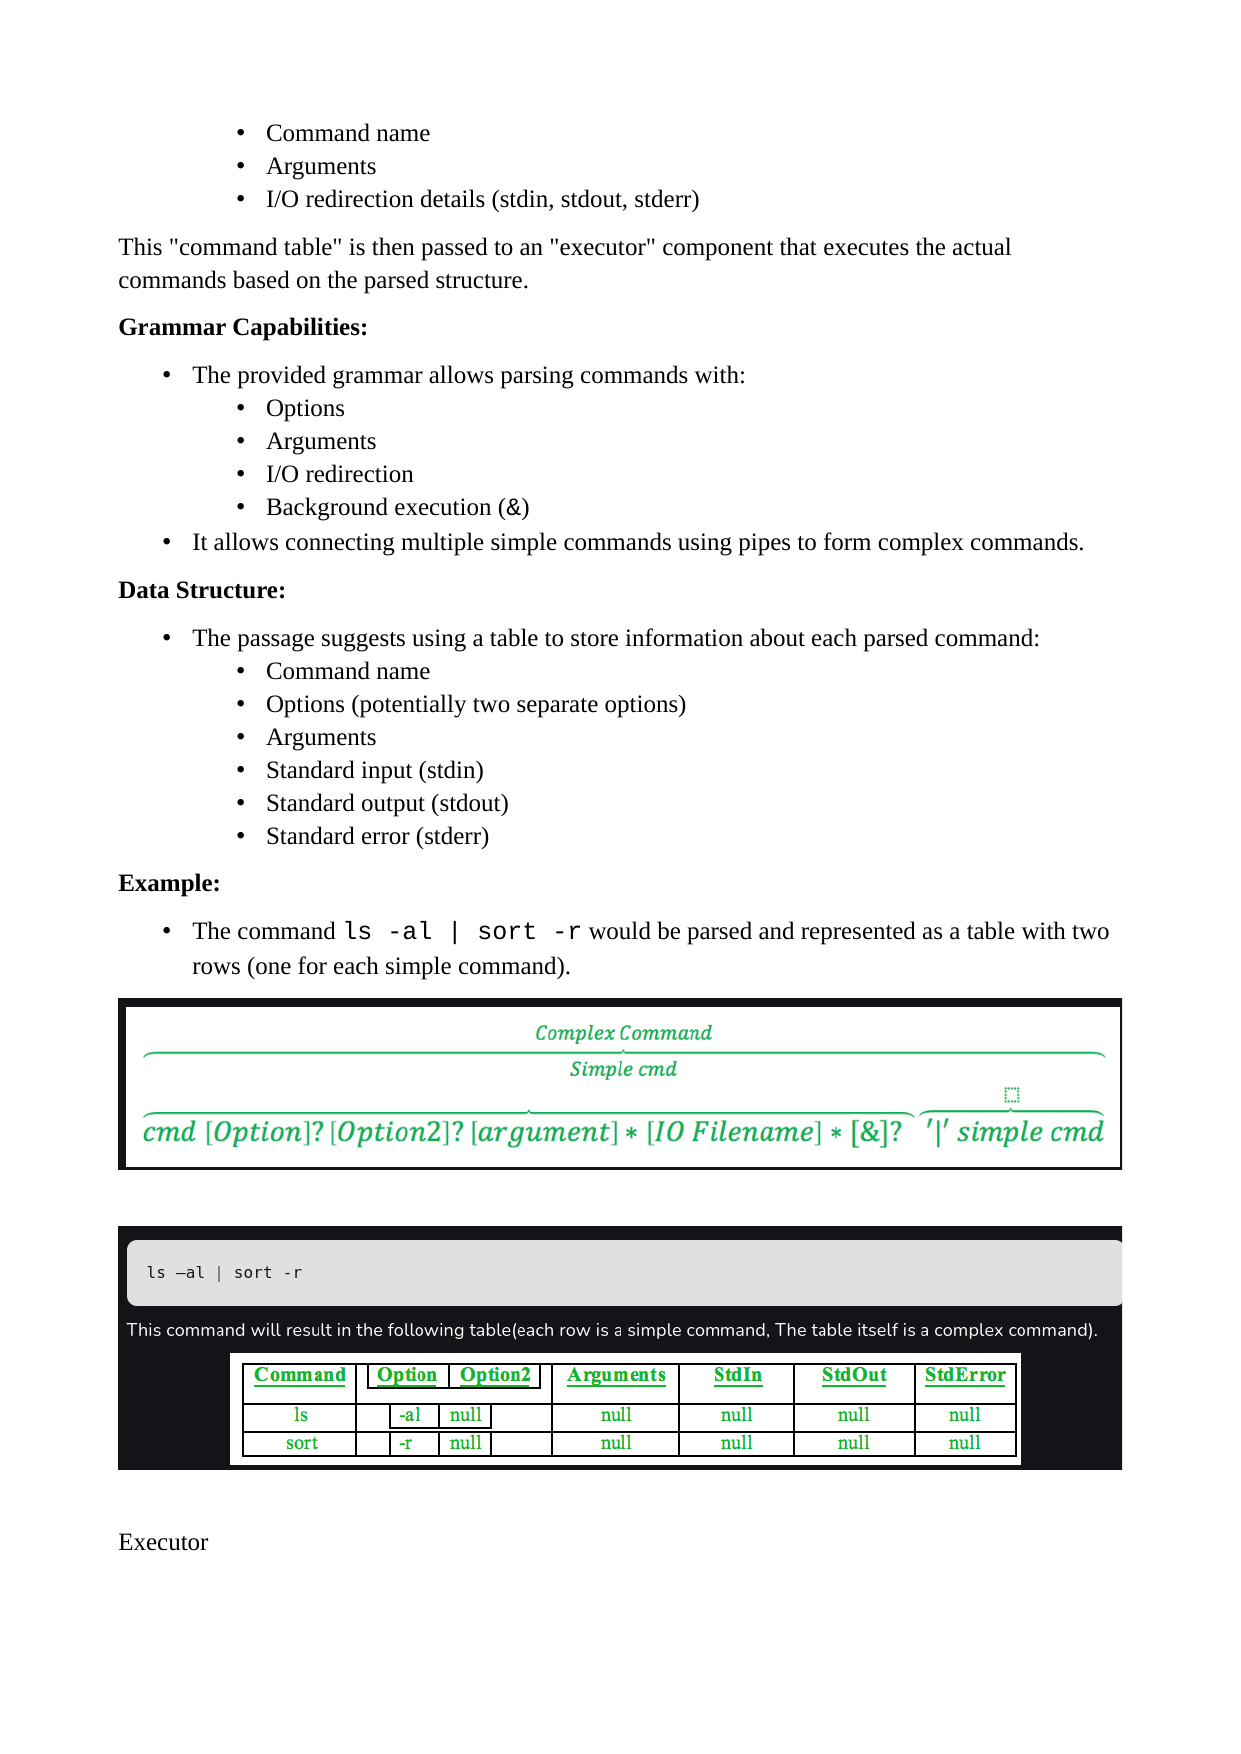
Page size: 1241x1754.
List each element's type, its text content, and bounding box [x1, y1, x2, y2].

list Command name [236, 118, 1122, 147]
list Arguments [236, 151, 1122, 180]
picture [118, 998, 1123, 1170]
list The command ls -al | sort -r would be parsed and represented as a table with two rows (one for each simple command). [162, 916, 1122, 980]
picture [118, 1226, 1123, 1470]
text This "command table" is then passed to an "executor" component that executes the actual commands based on the parsed structure. [118, 232, 1122, 293]
text Example: [118, 868, 1122, 897]
list Command name [236, 656, 1122, 684]
list It allows connecting multiple simple commands using pipes to form complex commands. [162, 527, 1122, 556]
list Arguments [236, 426, 1122, 455]
list Options (potentially two separate options) [236, 689, 1122, 717]
list Arguments [236, 722, 1122, 751]
list Standard error (stderr) [236, 821, 1122, 849]
text Executor [118, 1527, 1122, 1556]
text Grammar Capabilities: [118, 312, 1122, 341]
list Options [236, 393, 1122, 422]
list I/O redirection [236, 459, 1122, 488]
list Background execution (&) [236, 492, 1122, 523]
list Standard input (stdin) [236, 755, 1122, 783]
text Data Structure: [118, 575, 1122, 604]
list I/O redirection details (stdin, stdout, stderr) [236, 184, 1122, 213]
list Standard output (stdout) [236, 788, 1122, 817]
list The provided grammar allows parsing commands with: [162, 360, 1122, 389]
list The passage suggests using a table to store information about each parsed command: [162, 623, 1122, 651]
